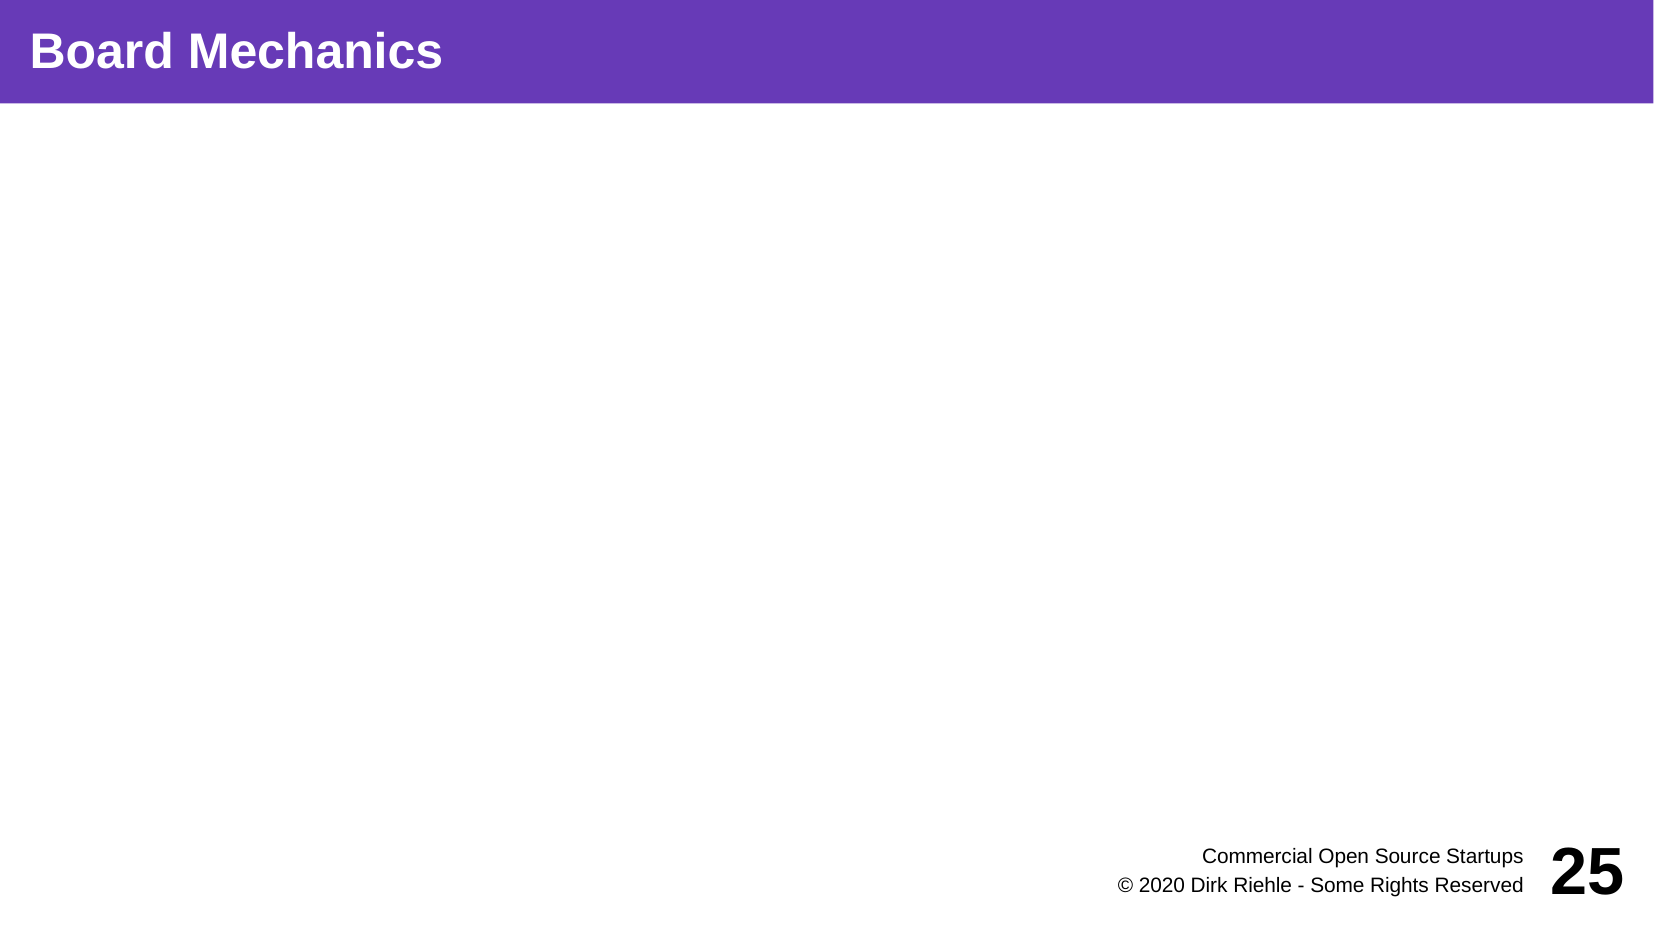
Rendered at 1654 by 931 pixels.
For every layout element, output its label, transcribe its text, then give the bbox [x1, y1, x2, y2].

title Board Mechanics [0, 0, 1654, 104]
